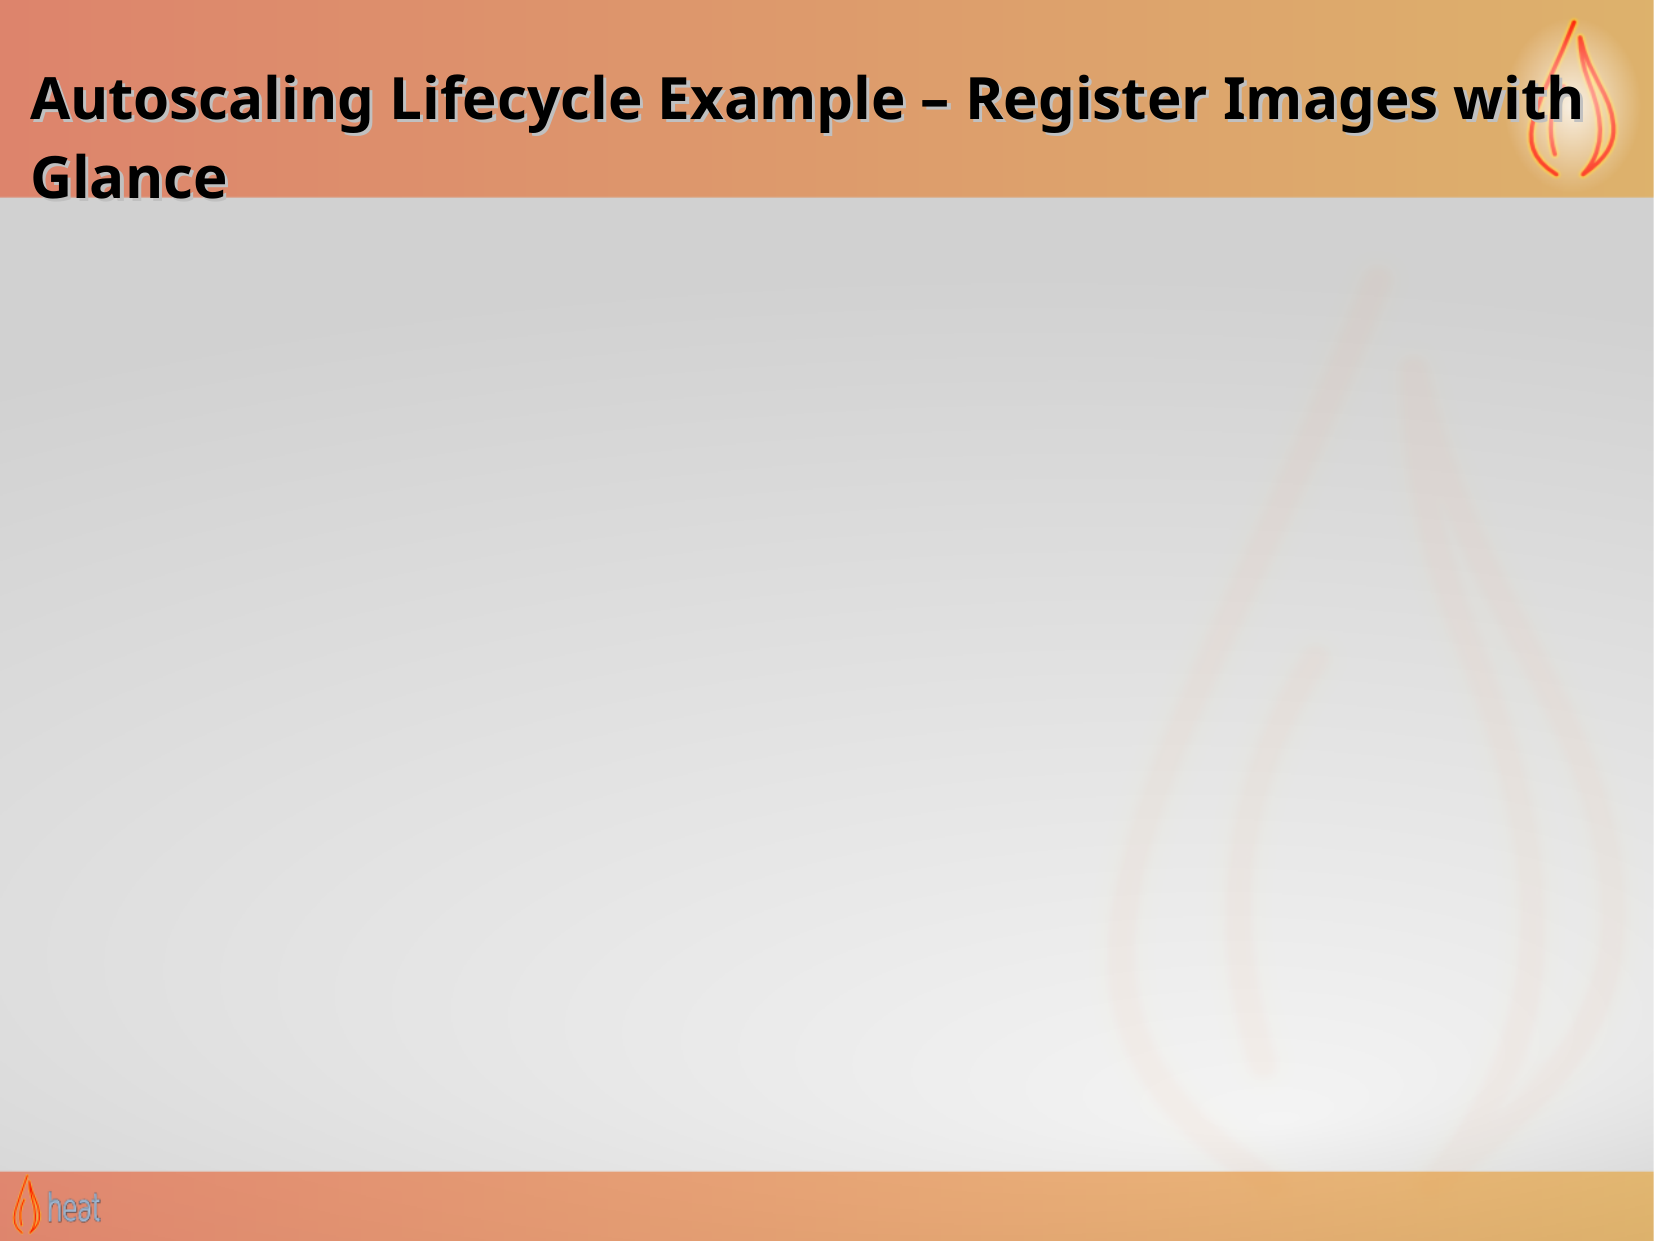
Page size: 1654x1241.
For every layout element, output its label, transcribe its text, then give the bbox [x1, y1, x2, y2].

picture [0, 0, 1654, 1241]
title Autoscaling Lifecycle Example – Register Images with Glance [30, 23, 1606, 249]
